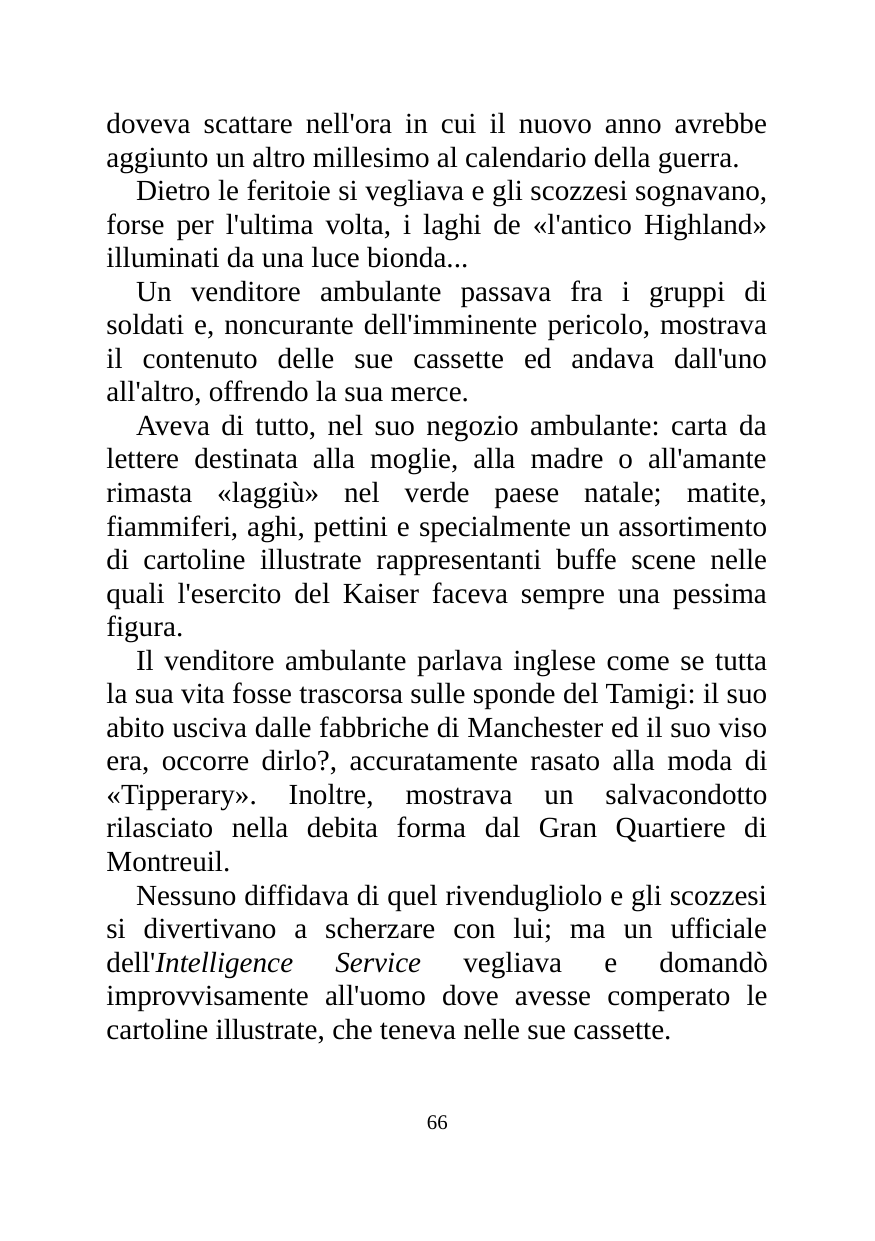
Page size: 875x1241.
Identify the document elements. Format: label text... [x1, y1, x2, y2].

text Aveva di tutto, nel suo negozio ambulante: carta da lettere destinata alla moglie, alla madre o all'amante rimasta «laggiù» nel verde paese natale; matite, fiammiferi, aghi, pettini e specialmente un assortimento di cartoline illustrate rappresentanti buffe scene nelle quali l'esercito del Kaiser faceva sempre una pessima figura. [106, 408, 768, 643]
text Un venditore ambulante passava fra i gruppi di soldati e, noncurante dell'imminente pericolo, mostrava il contenuto delle sue cassette ed andava dall'uno all'altro, offrendo la sua merce. [106, 274, 768, 408]
text Il venditore ambulante parlava inglese come se tutta la sua vita fosse trascorsa sulle sponde del Tamigi: il suo abito usciva dalle fabbriche di Manchester ed il suo viso era, occorre dirlo?, accuratamente rasato alla moda di «Tipperary». Inoltre, mostrava un salvacondotto rilasciato nella debita forma dal Gran Quartiere di Montreuil. [106, 643, 768, 878]
text Dietro le feritoie si vegliava e gli scozzesi sognavano, forse per l'ultima volta, i laghi de «l'antico Highland» illuminati da una luce bionda... [106, 173, 768, 274]
text doveva scattare nell'ora in cui il nuovo anno avrebbe aggiunto un altro millesimo al calendario della guerra. [106, 106, 768, 173]
text Nessuno diffidava di quel rivendugliolo e gli scozzesi si divertivano a scherzare con lui; ma un ufficiale dell'Intelligence Service vegliava e domandò improvvisamente all'uomo dove avesse comperato le cartoline illustrate, che teneva nelle sue cassette. [106, 878, 768, 1045]
